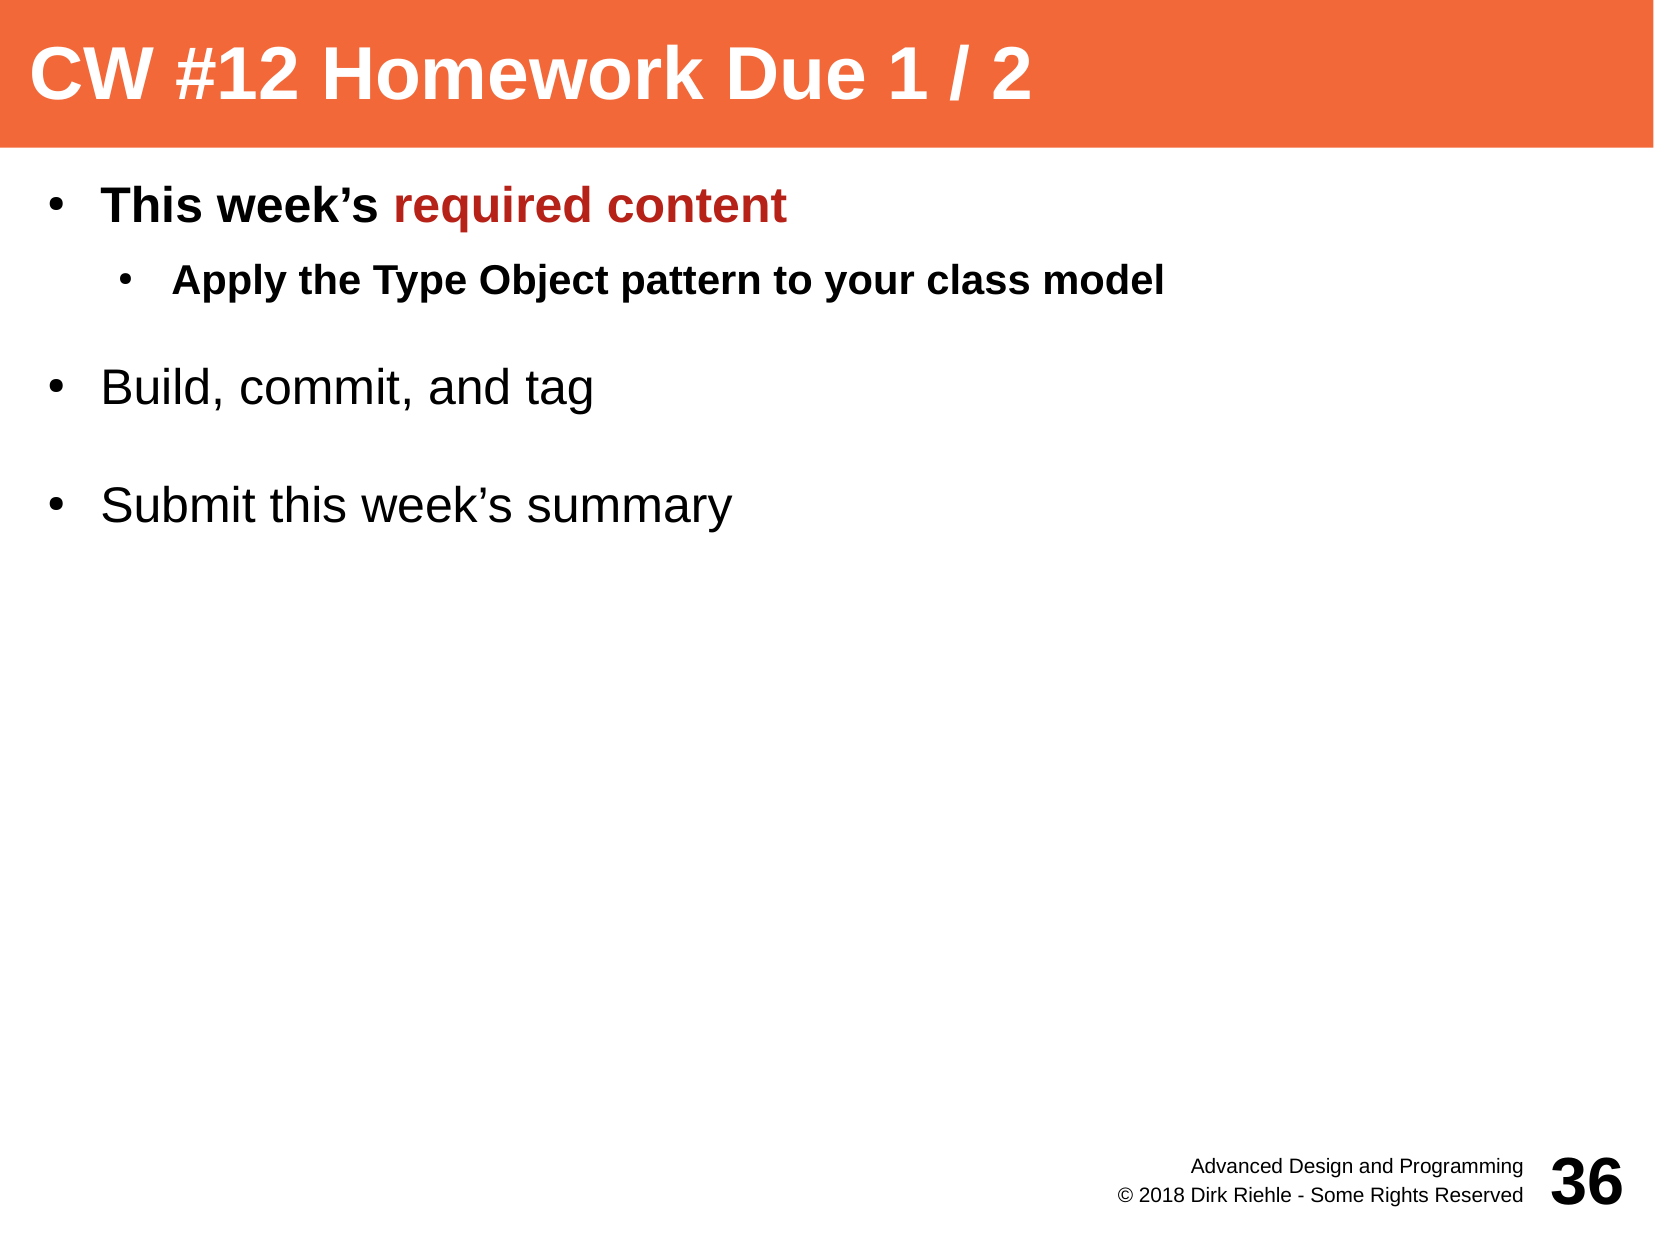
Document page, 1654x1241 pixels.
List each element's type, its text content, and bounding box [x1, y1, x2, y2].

title CW #12 Homework Due 1 / 2 [0, 0, 1654, 148]
list This week’s required content Apply the Type Object pattern to your class model Build, commit, and tag Submit this week’s summary [29, 177, 1625, 1211]
